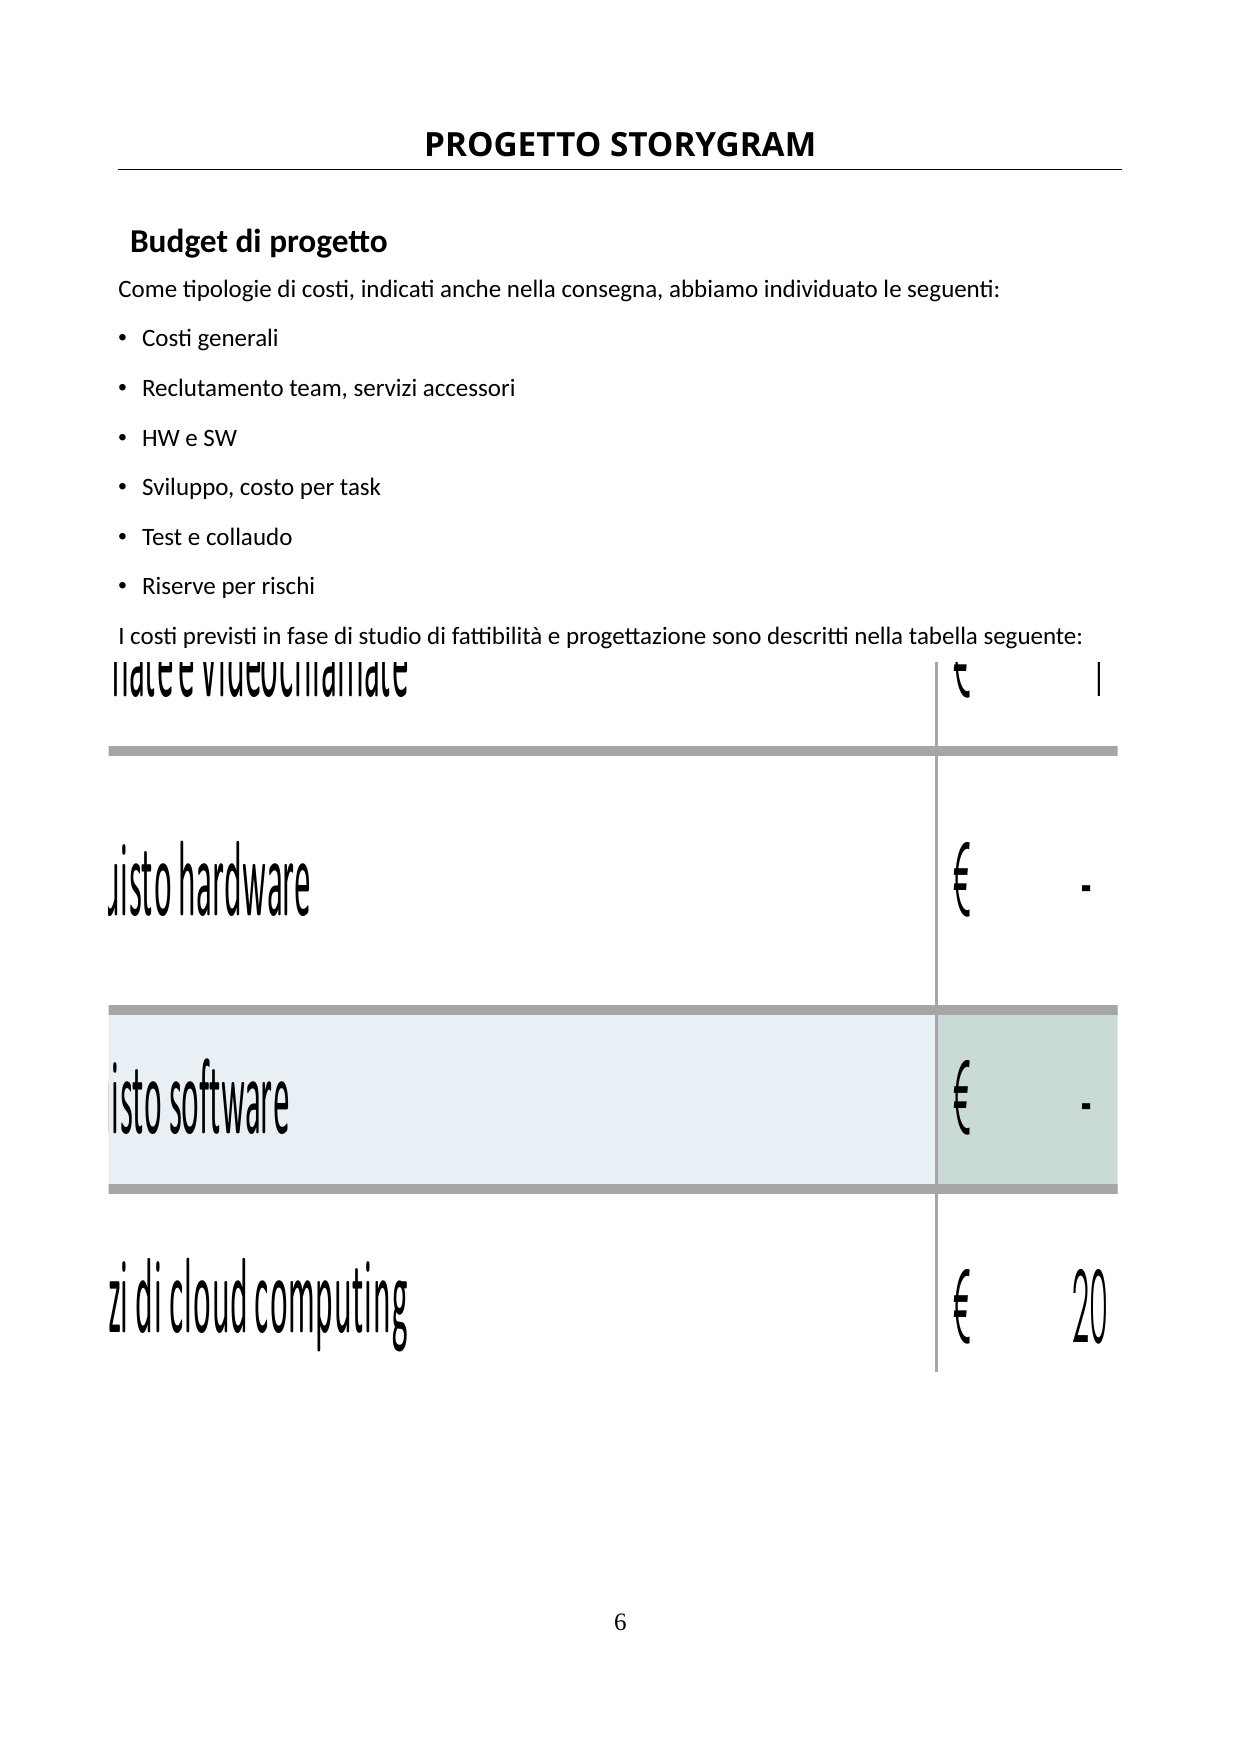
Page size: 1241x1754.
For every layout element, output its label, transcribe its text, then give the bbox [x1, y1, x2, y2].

text Come tipologie di costi, indicati anche nella consegna, abbiamo individuato le seguenti: [118, 273, 1122, 303]
list Test e collaudo [118, 521, 1122, 551]
list Sviluppo, costo per task [118, 471, 1122, 502]
subtitle Budget di progetto [130, 220, 1122, 261]
list HW e SW [118, 422, 1122, 452]
list Reclutamento team, servizi accessori [118, 372, 1122, 403]
text I costi previsti in fase di studio di fattibilità e progettazione sono descritti nella tabella seguente: [118, 620, 1122, 651]
list Riserve per rischi [118, 571, 1122, 601]
list Costi generali [118, 323, 1122, 353]
